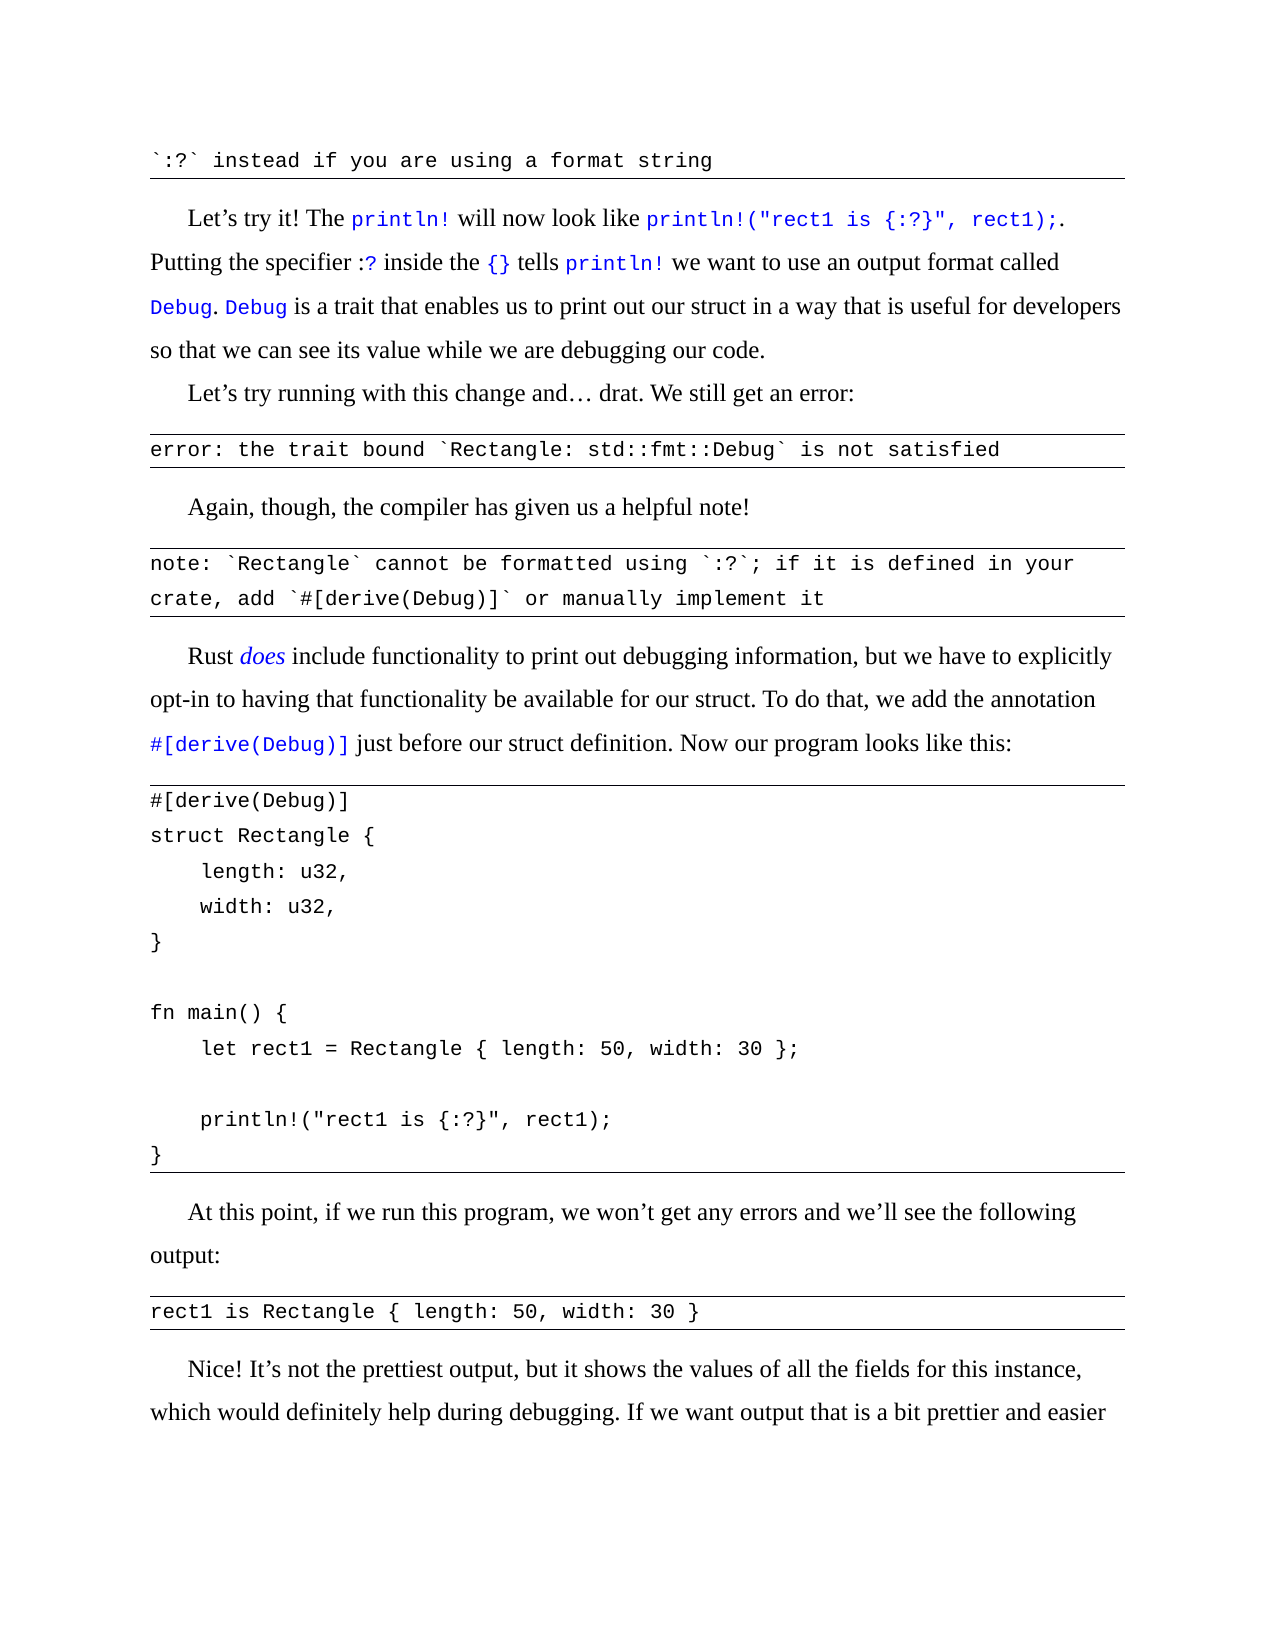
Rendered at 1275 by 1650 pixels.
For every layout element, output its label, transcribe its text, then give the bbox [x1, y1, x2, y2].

text fn main() { [150, 1002, 1125, 1026]
text Let’s try running with this change and… drat. We still get an error: [150, 378, 1125, 407]
text println!("rect1 is {:?}", rect1); [150, 1108, 1125, 1132]
text rect1 is Rectangle { length: 50, width: 30 } [150, 1297, 1125, 1329]
text note: `Rectangle` cannot be formatted using `:?`; if it is defined in your [150, 549, 1125, 577]
text `:?` instead if you are using a format string [150, 150, 1125, 178]
text #[derive(Debug)] [150, 786, 1125, 813]
text error: the trait bound `Rectangle: std::fmt::Debug` is not satisfied [150, 435, 1125, 467]
text let rect1 = Rectangle { length: 50, width: 30 }; [150, 1038, 1125, 1061]
text At this point, if we run this program, we won’t get any errors and we’ll see the following output: [150, 1197, 1125, 1269]
text } [150, 931, 1125, 955]
text crate, add `#[derive(Debug)]` or manually implement it [150, 588, 1125, 616]
text Let’s try it! The println! will now look like println!("rect1 is {:?}", rect1);. Putting the specifier :? inside the {} tells println! we want to use an output format called Debug. Debug is a trait that enables us to print out our struct in a way that is useful for developers so that we can see its value while we are debugging our code. [150, 203, 1125, 364]
text width: u32, [150, 896, 1125, 920]
text struct Rectangle { [150, 825, 1125, 849]
text Again, though, the compiler has given us a helpful note! [150, 492, 1125, 521]
text } [150, 1144, 1125, 1172]
text Nice! It’s not the prettiest output, but it shows the values of all the fields for this instance, which would definitely help during debugging. If we want output that is a bit prettier and easier [150, 1354, 1125, 1426]
text Rust does include functionality to print out debugging information, but we have to explicitly opt-in to having that functionality be available for our struct. To do that, we add the annotation #[derive(Debug)] just before our struct definition. Now our program looks like this: [150, 641, 1125, 757]
text length: u32, [150, 861, 1125, 884]
